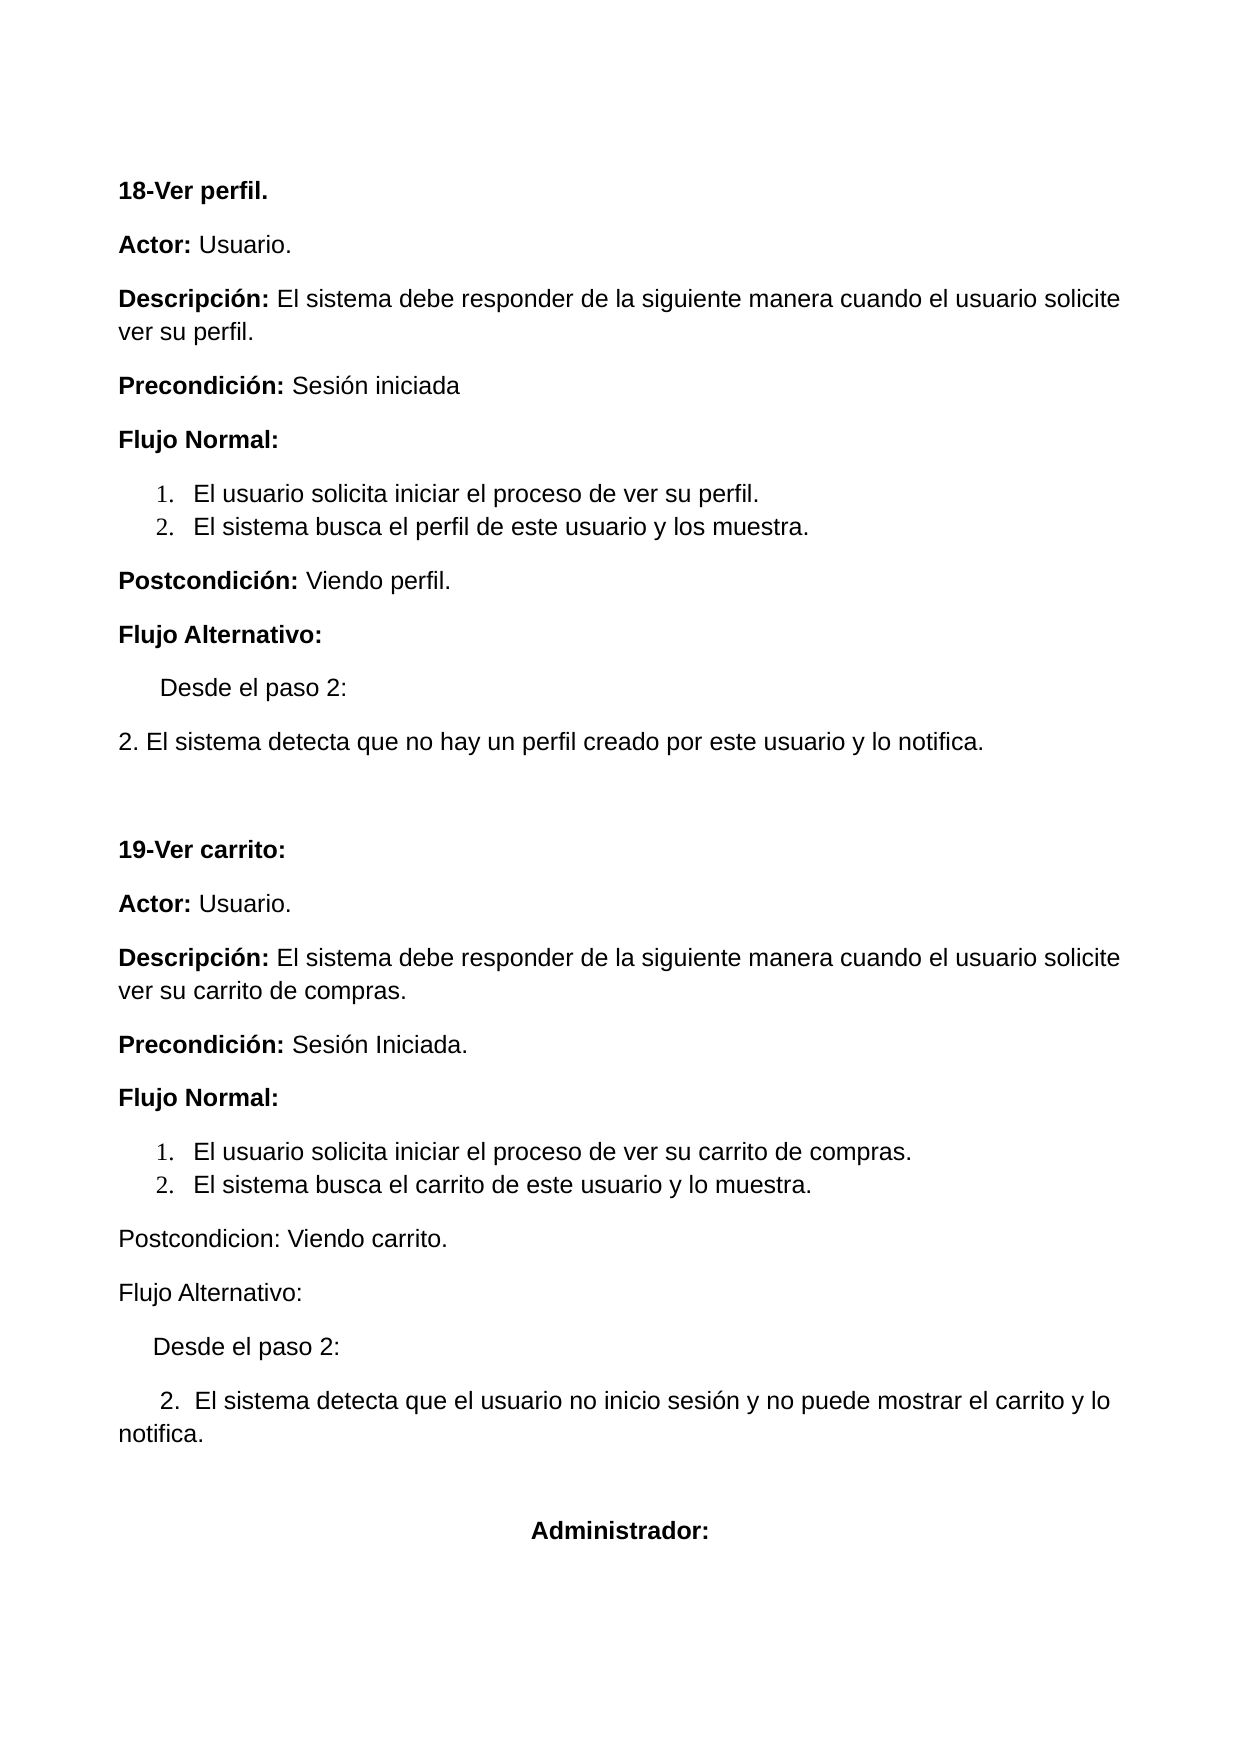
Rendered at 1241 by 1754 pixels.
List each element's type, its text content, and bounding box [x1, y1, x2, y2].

text Flujo Alternativo: [118, 619, 1122, 648]
text Postcondicion: Viendo carrito. [118, 1224, 1122, 1253]
text Precondición: Sesión iniciada [118, 371, 1122, 400]
text Administrador: [118, 1516, 1122, 1545]
text 2. El sistema detecta que no hay un perfil creado por este usuario y lo notifica. [118, 727, 1122, 756]
text Flujo Normal: [118, 1083, 1122, 1112]
text 18-Ver perfil. [118, 176, 1122, 205]
text Flujo Alternativo: [118, 1278, 1122, 1307]
list El sistema busca el perfil de este usuario y los muestra. [156, 512, 1122, 541]
text Postcondición: Viendo perfil. [118, 566, 1122, 594]
text Desde el paso 2: [118, 673, 1122, 702]
list El sistema busca el carrito de este usuario y lo muestra. [156, 1170, 1122, 1199]
text Precondición: Sesión Iniciada. [118, 1029, 1122, 1058]
text 19-Ver carrito: [118, 835, 1122, 864]
list El usuario solicita iniciar el proceso de ver su perfil. [156, 479, 1122, 507]
text 2. El sistema detecta que el usuario no inicio sesión y no puede mostrar el carrito y lo notifica. [118, 1386, 1122, 1448]
text Actor: Usuario. [118, 889, 1122, 918]
text Flujo Normal: [118, 425, 1122, 453]
text Descripción: El sistema debe responder de la siguiente manera cuando el usuario solicite ver su carrito de compras. [118, 943, 1122, 1004]
text Descripción: El sistema debe responder de la siguiente manera cuando el usuario solicite ver su perfil. [118, 284, 1122, 346]
list El usuario solicita iniciar el proceso de ver su carrito de compras. [156, 1137, 1122, 1166]
text Desde el paso 2: [118, 1332, 1122, 1361]
text Actor: Usuario. [118, 230, 1122, 259]
